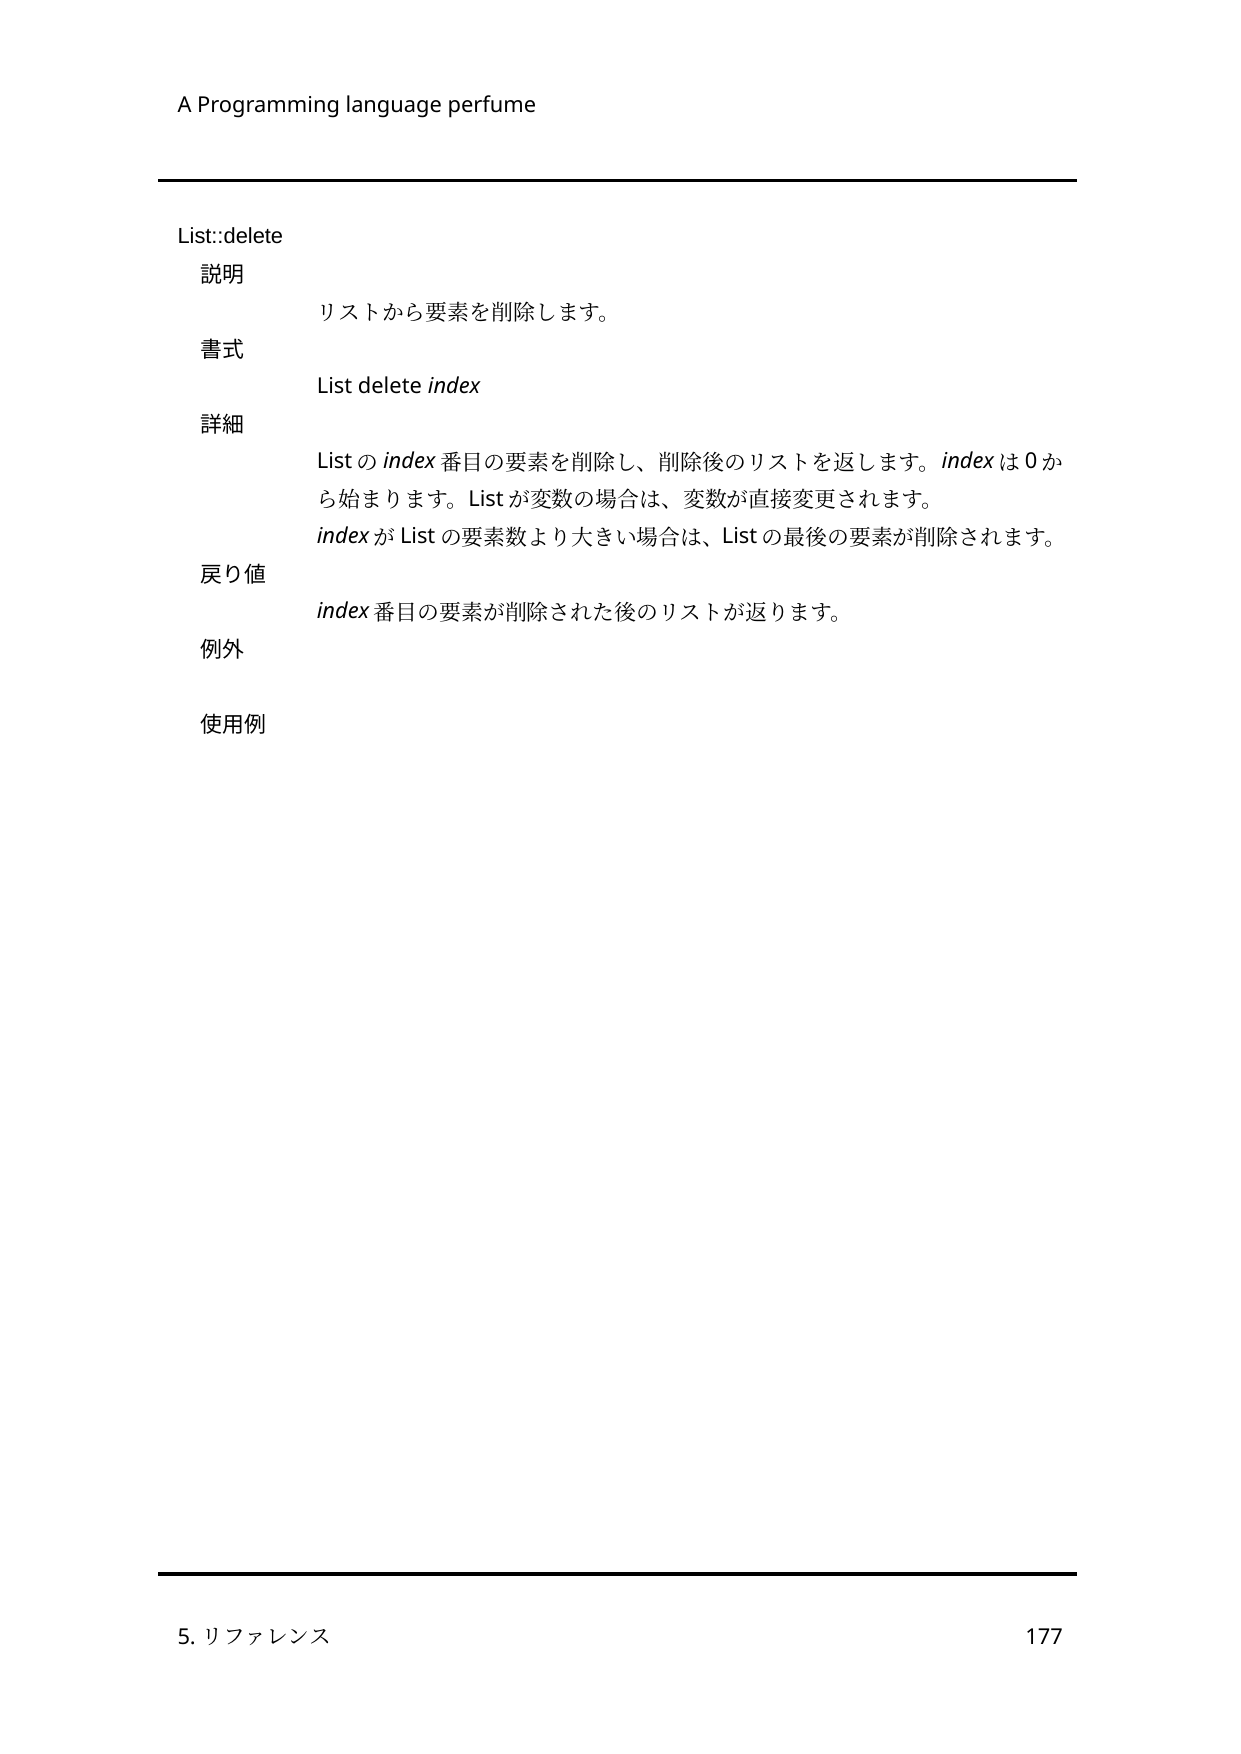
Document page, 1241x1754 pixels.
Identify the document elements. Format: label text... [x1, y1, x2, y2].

table_cell [317, 629, 1063, 704]
table_cell 例外 [200, 629, 317, 704]
table_cell 詳細 [200, 404, 317, 554]
table_cell 戻り値 [200, 554, 317, 629]
table_cell 書式 [200, 329, 317, 404]
table_cell Listのindex番目の要素を削除し、削除後のリストを返します。indexは0から始まります。Listが変数の場合は、変数が直接変更されます。 indexがListの要素数より大きい場合は、Listの最後の要素が削除されます。 [317, 404, 1063, 554]
table_cell 使用例 [200, 704, 317, 779]
table_header リストから要素を削除します。 [317, 254, 1063, 329]
subtitle List::delete [177, 217, 1063, 254]
table_cell List delete index [317, 329, 1063, 404]
table_cell [317, 704, 1063, 779]
table_cell index番目の要素が削除された後のリストが返ります。 [317, 554, 1063, 629]
table_header 説明 [200, 254, 317, 329]
